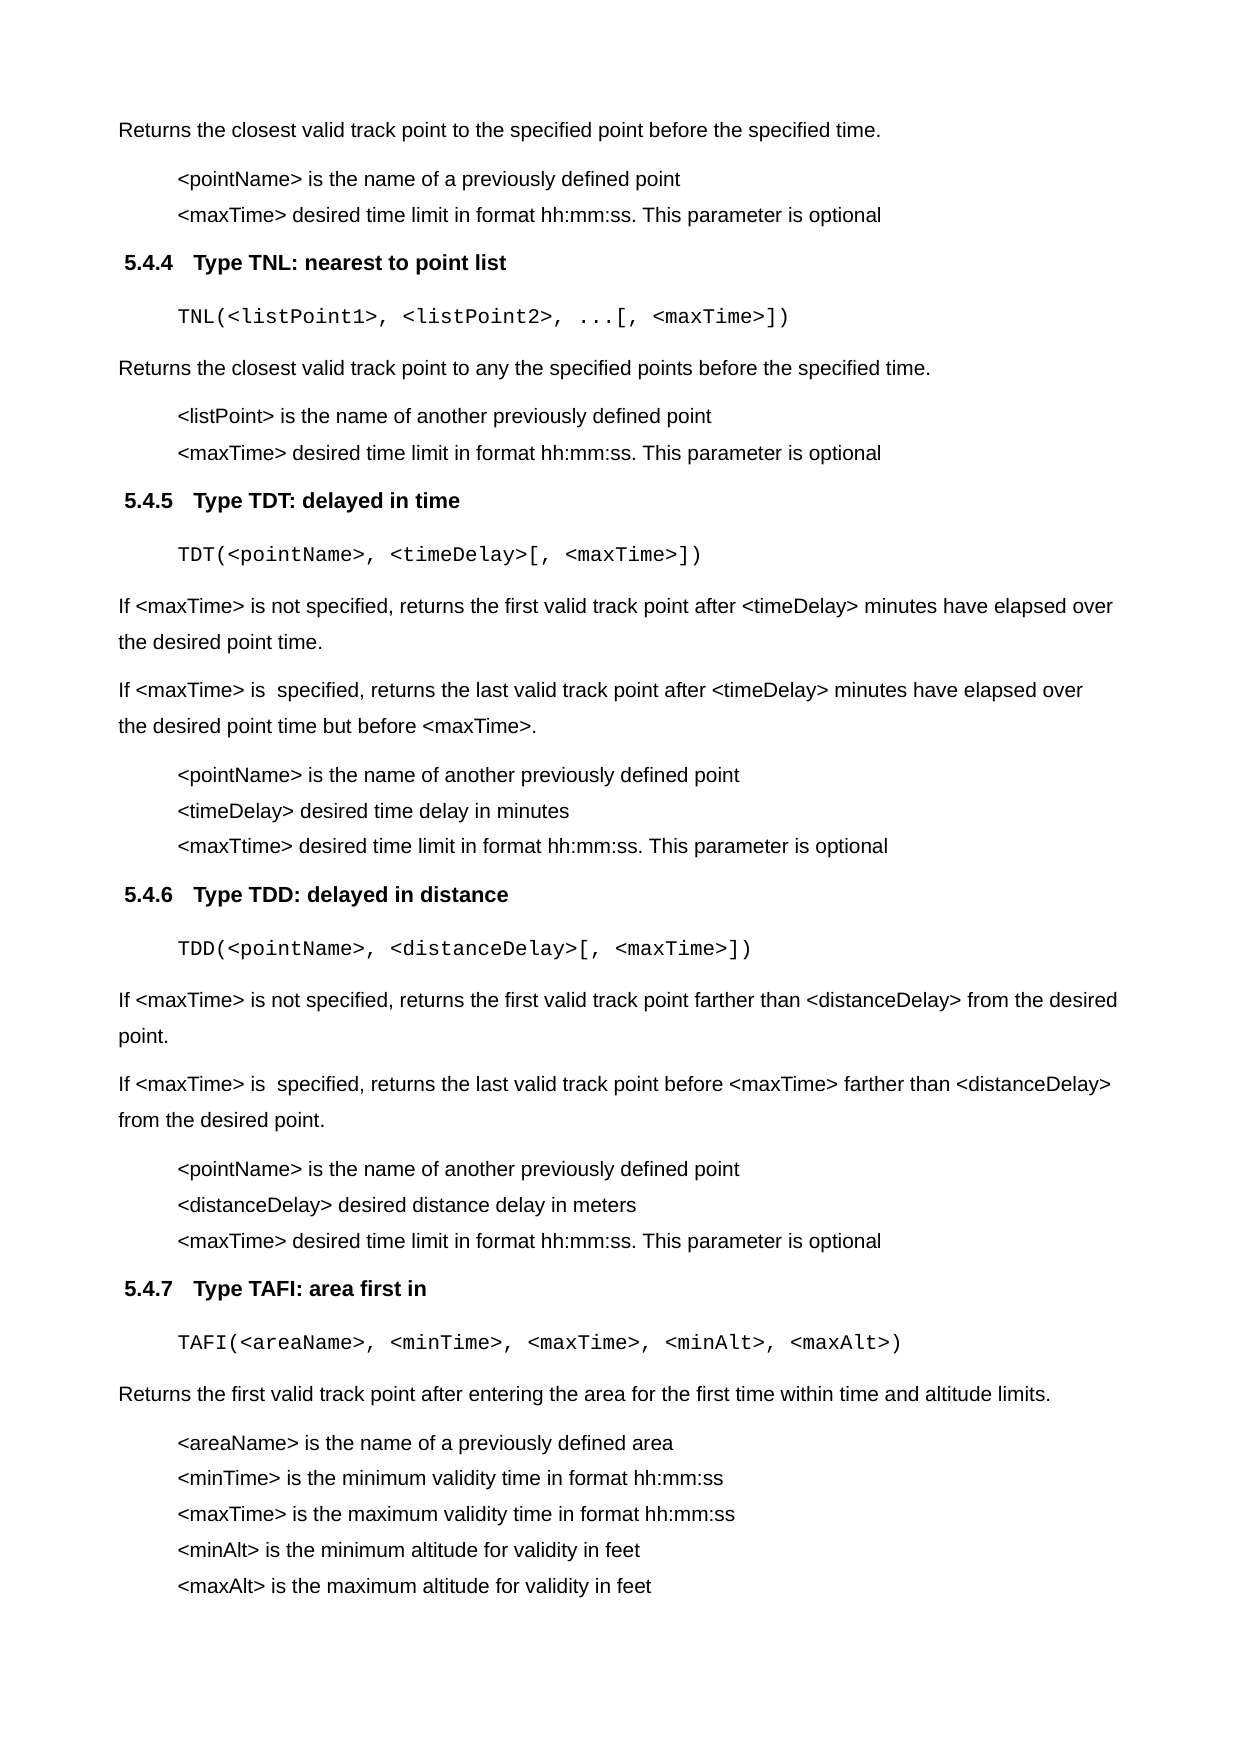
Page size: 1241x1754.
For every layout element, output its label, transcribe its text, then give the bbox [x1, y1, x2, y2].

list <distanceDelay> desired distance delay in meters [177, 1192, 1122, 1216]
subtitle Type TDT: delayed in time [118, 488, 1122, 513]
list <minAlt> is the minimum altitude for validity in feet [177, 1538, 1122, 1562]
list <pointName> is the name of another previously defined point [177, 1157, 1122, 1181]
list <listPoint> is the name of another previously defined point [177, 404, 1122, 428]
text Returns the first valid track point after entering the area for the first time within time and altitude limits. [118, 1382, 1122, 1406]
text If <maxTime> is specified, returns the last valid track point before <maxTime> farther than <distanceDelay> from the desired point. [118, 1072, 1122, 1132]
subtitle Type TNL: nearest to point list [118, 250, 1122, 275]
list <maxTime> desired time limit in format hh:mm:ss. This parameter is optional [177, 202, 1122, 226]
list <maxTime> is the maximum validity time in format hh:mm:ss [177, 1502, 1122, 1526]
list <maxTime> desired time limit in format hh:mm:ss. This parameter is optional [177, 1228, 1122, 1252]
text If <maxTime> is not specified, returns the first valid track point after <timeDelay> minutes have elapsed over the desired point time. [118, 594, 1122, 654]
text TDD(<pointName>, <distanceDelay>[, <maxTime>]) [177, 938, 1063, 961]
list <maxAlt> is the maximum altitude for validity in feet [177, 1574, 1122, 1598]
text Returns the closest valid track point to the specified point before the specified time. [118, 118, 1122, 142]
subtitle Type TDD: delayed in distance [118, 882, 1122, 907]
text TDT(<pointName>, <timeDelay>[, <maxTime>]) [177, 543, 1063, 567]
list <areaName> is the name of a previously defined area [177, 1430, 1122, 1454]
text If <maxTime> is not specified, returns the first valid track point farther than <distanceDelay> from the desired point. [118, 988, 1122, 1048]
text If <maxTime> is specified, returns the last valid track point after <timeDelay> minutes have elapsed over the desired point time but before <maxTime>. [118, 678, 1122, 738]
list <timeDelay> desired time delay in minutes [177, 798, 1122, 822]
list <maxTime> desired time limit in format hh:mm:ss. This parameter is optional [177, 440, 1122, 464]
list <pointName> is the name of another previously defined point [177, 762, 1122, 786]
text Returns the closest valid track point to any the specified points before the specified time. [118, 356, 1122, 380]
text TAFI(<areaName>, <minTime>, <maxTime>, <minAlt>, <maxAlt>) [177, 1332, 1063, 1355]
subtitle Type TAFI: area first in [118, 1276, 1122, 1301]
list <minTime> is the minimum validity time in format hh:mm:ss [177, 1466, 1122, 1490]
text TNL(<listPoint1>, <listPoint2>, ...[, <maxTime>]) [177, 306, 1063, 329]
list <maxTtime> desired time limit in format hh:mm:ss. This parameter is optional [177, 834, 1122, 858]
list <pointName> is the name of a previously defined point [177, 167, 1122, 191]
